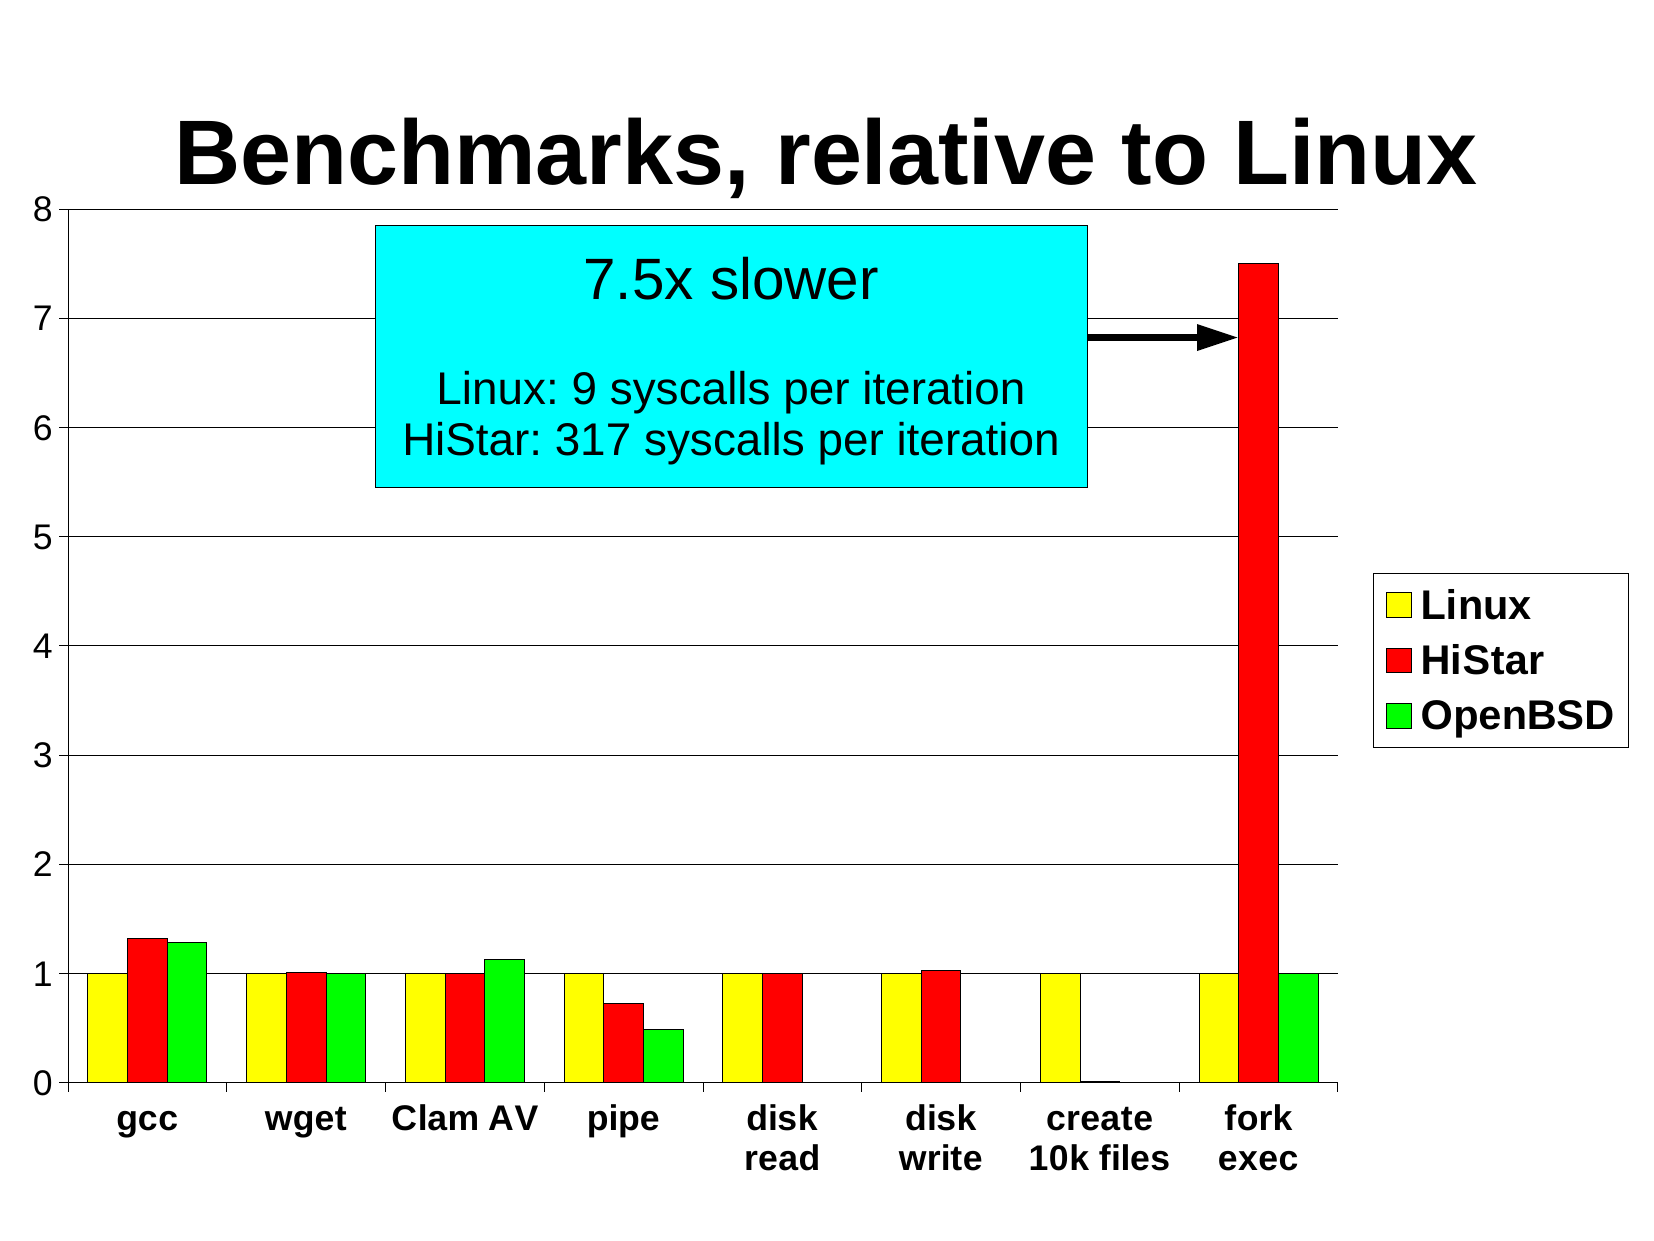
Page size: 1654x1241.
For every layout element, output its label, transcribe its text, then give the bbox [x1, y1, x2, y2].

text_box 7.5x slower Linux: 9 syscalls per iteration HiStar: 317 syscalls per iteration [375, 225, 1088, 488]
title Benchmarks, relative to Linux [82, 49, 1571, 257]
chart [0, 150, 1651, 1201]
